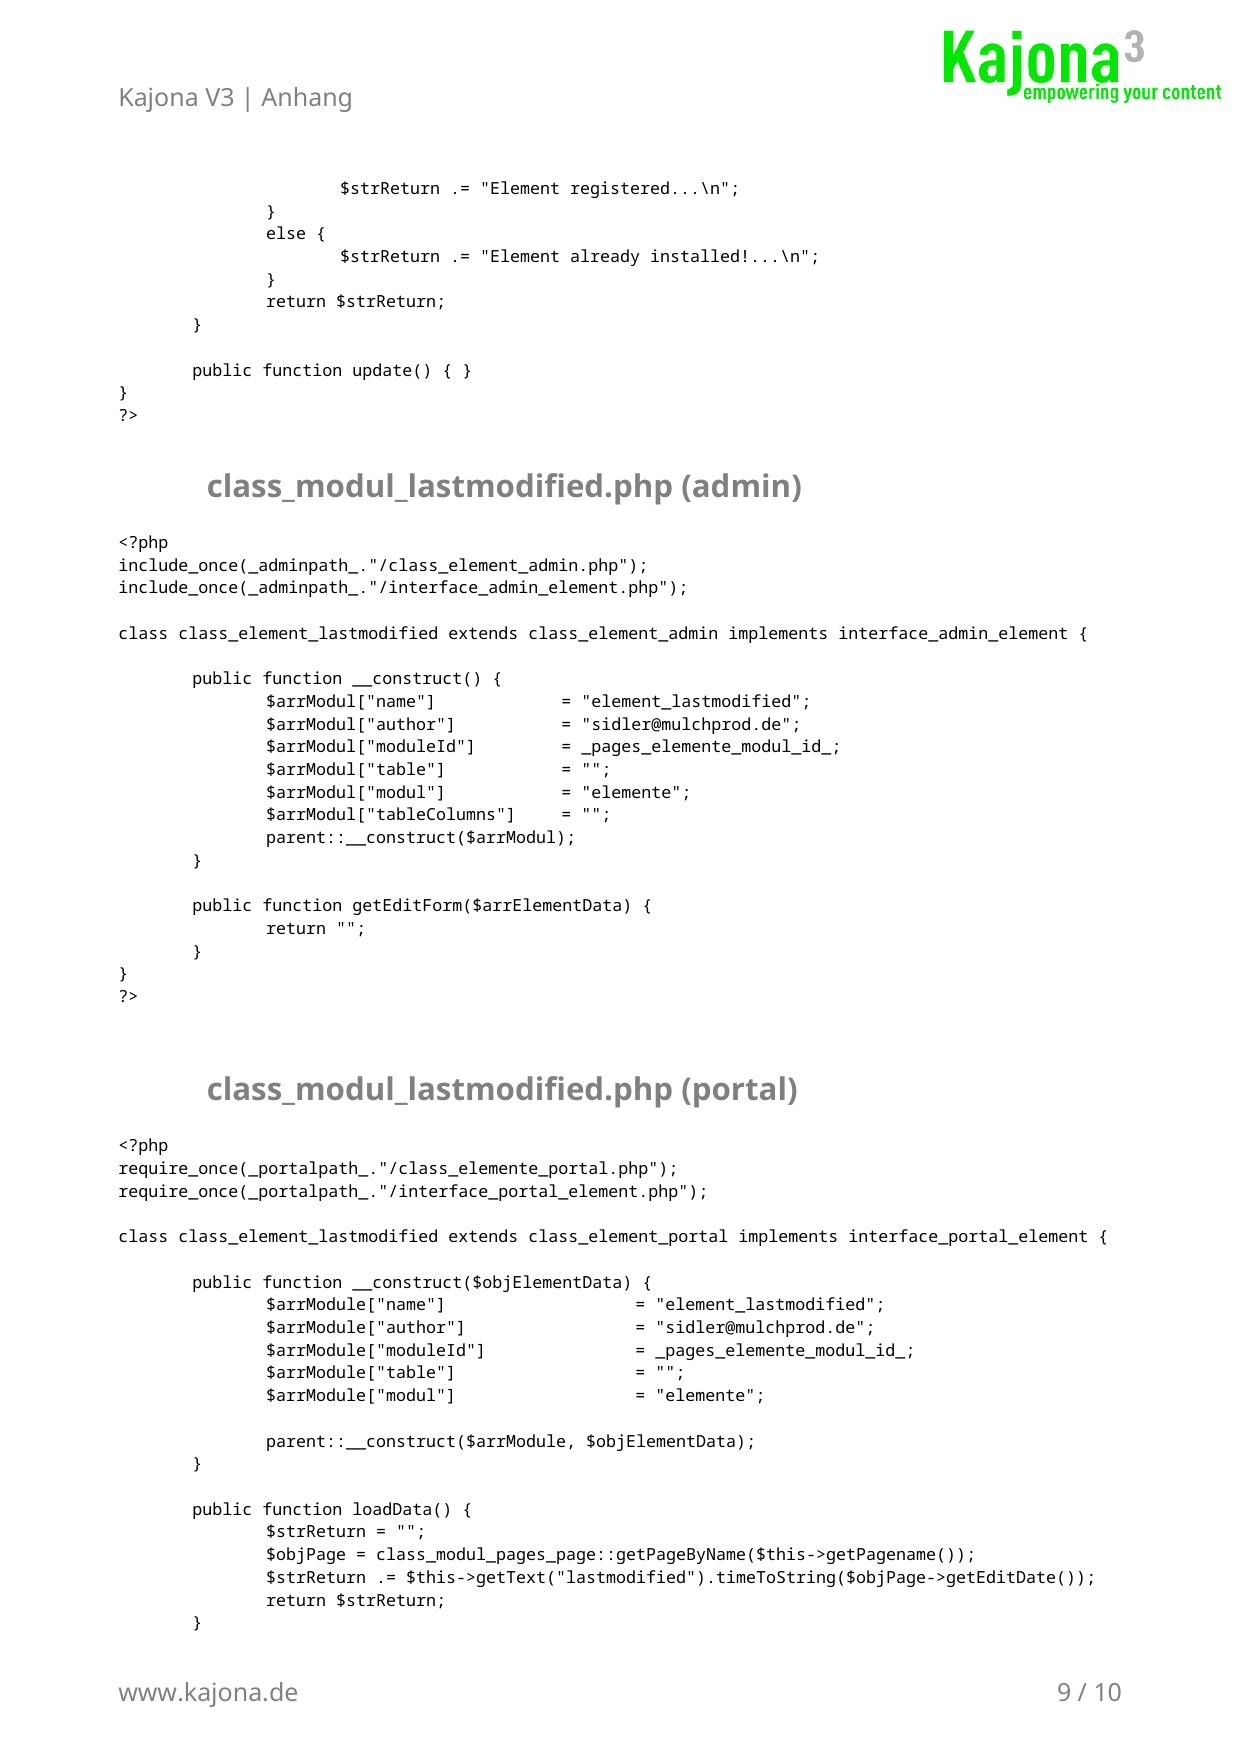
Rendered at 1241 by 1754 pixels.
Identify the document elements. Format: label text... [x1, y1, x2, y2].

text $strReturn .= "Element registered...\n"; } else { $strReturn .= "Element already installed!...\n"; } return $strReturn; } public function update() { } } ?> [118, 177, 1122, 426]
subtitle class_modul_lastmodified.php (portal) [118, 1067, 1122, 1110]
subtitle class_modul_lastmodified.php (admin) [118, 464, 1122, 506]
picture [944, 30, 1221, 103]
text <?php require_once(_portalpath_."/class_elemente_portal.php"); require_once(_portalpath_."/interface_portal_element.php"); class class_element_lastmodified extends class_element_portal implements interface_portal_element { public function __construct($objElementData) { $arrModule["name"] = "element_lastmodified"; $arrModule["author"] = "sidler@mulchprod.de"; $arrModule["moduleId"] = _pages_elemente_modul_id_; $arrModule["table"] = ""; $arrModule["modul"] = "elemente"; parent::__construct($arrModule, $objElementData); } public function loadData() { $strReturn = ""; $objPage = class_modul_pages_page::getPageByName($this->getPagename()); $strReturn .= $this->getText("lastmodified").timeToString($objPage->getEditDate()); return $strReturn; } [118, 1134, 1122, 1634]
text <?php include_once(_adminpath_."/class_element_admin.php"); include_once(_adminpath_."/interface_admin_element.php"); class class_element_lastmodified extends class_element_admin implements interface_admin_element { public function __construct() { $arrModul["name"] = "element_lastmodified"; $arrModul["author"] = "sidler@mulchprod.de"; $arrModul["moduleId"] = _pages_elemente_modul_id_; $arrModul["table"] = ""; $arrModul["modul"] = "elemente"; $arrModul["tableColumns"] = ""; parent::__construct($arrModul); } public function getEditForm($arrElementData) { return ""; } } ?> [118, 530, 1122, 1030]
